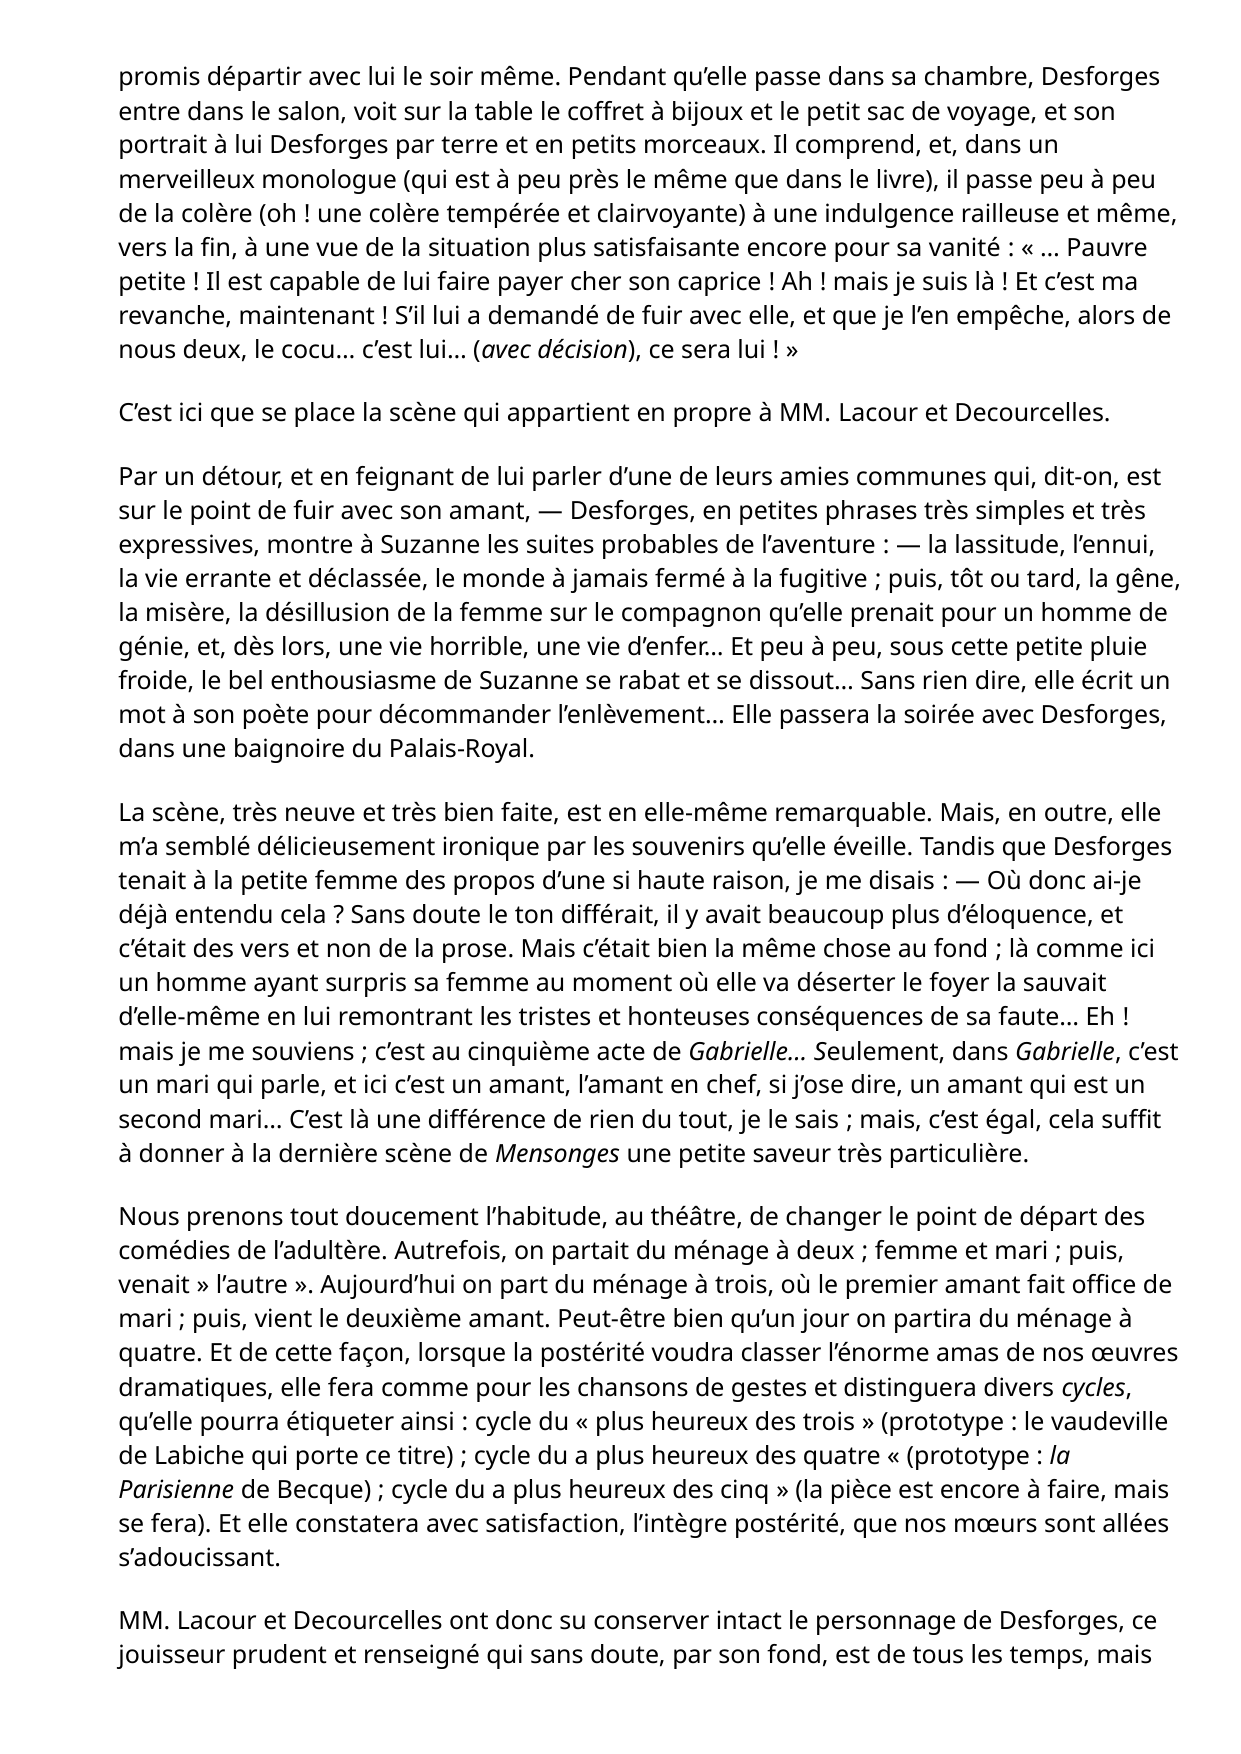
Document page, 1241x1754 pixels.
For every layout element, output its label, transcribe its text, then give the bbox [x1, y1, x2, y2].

text Nous prenons tout doucement l’habitude, au théâtre, de changer le point de départ des comédies de l’adultère. Autrefois, on partait du ménage à deux ; femme et mari ; puis, venait » l’autre ». Aujourd’hui on part du ménage à trois, où le premier amant fait office de mari ; puis, vient le deuxième amant. Peut-être bien qu’un jour on partira du ménage à quatre. Et de cette façon, lorsque la postérité voudra classer l’énorme amas de nos œuvres dramatiques, elle fera comme pour les chansons de gestes et distinguera divers cycles, qu’elle pourra étiqueter ainsi : cycle du « plus heureux des trois » (prototype : le vaudeville de Labiche qui porte ce titre) ; cycle du a plus heureux des quatre « (prototype : la Parisienne de Becque) ; cycle du a plus heureux des cinq » (la pièce est encore à faire, mais se fera). Et elle constatera avec satisfaction, l’intègre postérité, que nos mœurs sont allées s’adoucissant. [118, 1199, 1181, 1573]
text Par un détour, et en feignant de lui parler d’une de leurs amies communes qui, dit-on, est sur le point de fuir avec son amant, — Desforges, en petites phrases très simples et très expressives, montre à Suzanne les suites probables de l’aventure : — la lassitude, l’ennui, la vie errante et déclassée, le monde à jamais fermé à la fugitive ; puis, tôt ou tard, la gêne, la misère, la désillusion de la femme sur le compagnon qu’elle prenait pour un homme de génie, et, dès lors, une vie horrible, une vie d’enfer… Et peu à peu, sous cette petite pluie froide, le bel enthousiasme de Suzanne se rabat et se dissout… Sans rien dire, elle écrit un mot à son poète pour décommander l’enlèvement… Elle passera la soirée avec Desforges, dans une baignoire du Palais-Royal. [118, 459, 1181, 765]
text C’est ici que se place la scène qui appartient en propre à MM. Lacour et Decourcelles. [118, 395, 1181, 429]
text La scène, très neuve et très bien faite, est en elle-même remarquable. Mais, en outre, elle m’a semblé délicieusement ironique par les souvenirs qu’elle éveille. Tandis que Desforges tenait à la petite femme des propos d’une si haute raison, je me disais : — Où donc ai-je déjà entendu cela ? Sans doute le ton différait, il y avait beaucoup plus d’éloquence, et c’était des vers et non de la prose. Mais c’était bien la même chose au fond ; là comme ici un homme ayant surpris sa femme au moment où elle va déserter le foyer la sauvait d’elle-même en lui remontrant les tristes et honteuses conséquences de sa faute… Eh ! mais je me souviens ; c’est au cinquième acte de Gabrielle… Seulement, dans Gabrielle, c’est un mari qui parle, et ici c’est un amant, l’amant en chef, si j’ose dire, un amant qui est un second mari… C’est là une différence de rien du tout, je le sais ; mais, c’est égal, cela suffit à donner à la dernière scène de Mensonges une petite saveur très particulière. [118, 795, 1181, 1169]
text promis départir avec lui le soir même. Pendant qu’elle passe dans sa chambre, Desforges entre dans le salon, voit sur la table le coffret à bijoux et le petit sac de voyage, et son portrait à lui Desforges par terre et en petits morceaux. Il comprend, et, dans un merveilleux monologue (qui est à peu près le même que dans le livre), il passe peu à peu de la colère (oh ! une colère tempérée et clairvoyante) à une indulgence railleuse et même, vers la fin, à une vue de la situation plus satisfaisante encore pour sa vanité : « … Pauvre petite ! Il est capable de lui faire payer cher son caprice ! Ah ! mais je suis là ! Et c’est ma revanche, maintenant ! S’il lui a demandé de fuir avec elle, et que je l’en empêche, alors de nous deux, le cocu… c’est lui… (avec décision), ce sera lui ! » [118, 59, 1181, 366]
text MM. Lacour et Decourcelles ont donc su conserver intact le personnage de Desforges, ce jouisseur prudent et renseigné qui sans doute, par son fond, est de tous les temps, mais [118, 1603, 1181, 1671]
